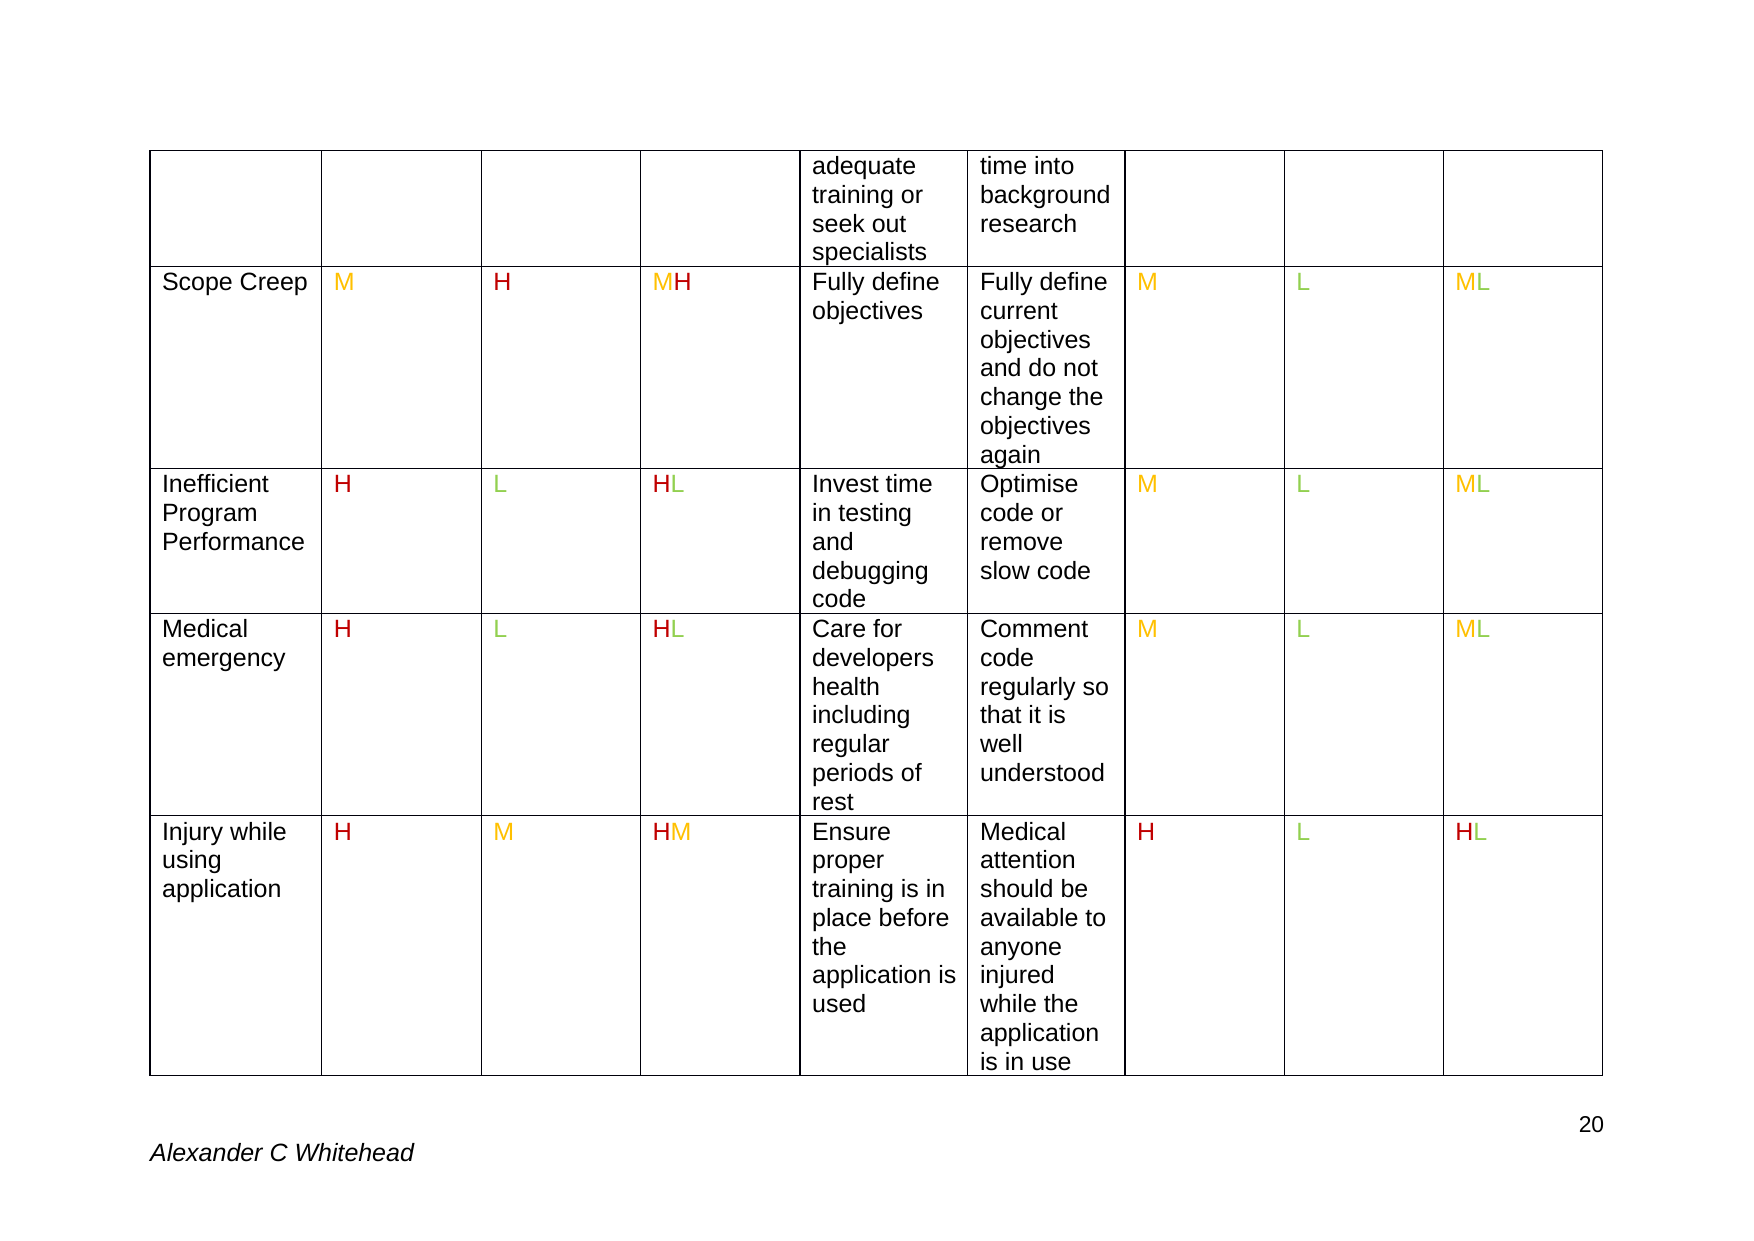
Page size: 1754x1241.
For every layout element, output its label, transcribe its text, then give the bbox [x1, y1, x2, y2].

table_cell Comment code regularly so that it is well understood [968, 614, 1124, 815]
table_cell HL [641, 614, 799, 815]
table_cell [641, 151, 799, 266]
table_cell Inefficient Program Performance [151, 469, 321, 613]
table_cell Injury while using application [151, 816, 321, 1075]
table_cell HM [641, 816, 799, 1075]
table_cell M [322, 267, 481, 468]
table_cell L [1285, 267, 1443, 468]
table_cell [1285, 151, 1443, 266]
table_cell L [1285, 614, 1443, 815]
table_cell H [322, 816, 481, 1075]
table_cell [151, 151, 321, 266]
table_cell L [482, 614, 640, 815]
table_cell Medical emergency [151, 614, 321, 815]
table_cell H [1126, 816, 1284, 1075]
table_cell Invest time in testing and debugging code [801, 469, 967, 613]
table_cell HL [641, 469, 799, 613]
table_cell Optimise code or remove slow code [968, 469, 1124, 613]
table_cell L [1285, 816, 1443, 1075]
table_cell ML [1444, 614, 1602, 815]
table_cell H [322, 469, 481, 613]
table_cell H [482, 267, 640, 468]
table_cell M [1126, 469, 1284, 613]
table_cell M [1126, 614, 1284, 815]
table_cell [482, 151, 640, 266]
table_cell Fully define current objectives and do not change the objectives again [968, 267, 1124, 468]
table_cell M [482, 816, 640, 1075]
table_cell Medical attention should be available to anyone injured while the application is in use [968, 816, 1124, 1075]
table_cell M [1126, 267, 1284, 468]
table_cell Ensure proper training is in place before the application is used [801, 816, 967, 1075]
table_cell MH [641, 267, 799, 468]
table_cell Care for developers health including regular periods of rest [801, 614, 967, 815]
table_cell [1444, 151, 1602, 266]
table_cell L [482, 469, 640, 613]
table_cell HL [1444, 816, 1602, 1075]
table_cell time into background research [968, 151, 1124, 266]
table_cell adequate training or seek out specialists [801, 151, 967, 266]
table_cell Fully define objectives [801, 267, 967, 468]
table_cell L [1285, 469, 1443, 613]
table_cell ML [1444, 267, 1602, 468]
table_cell Scope Creep [151, 267, 321, 468]
table_cell H [322, 614, 481, 815]
table_cell [322, 151, 481, 266]
table_cell ML [1444, 469, 1602, 613]
table_cell [1126, 151, 1284, 266]
